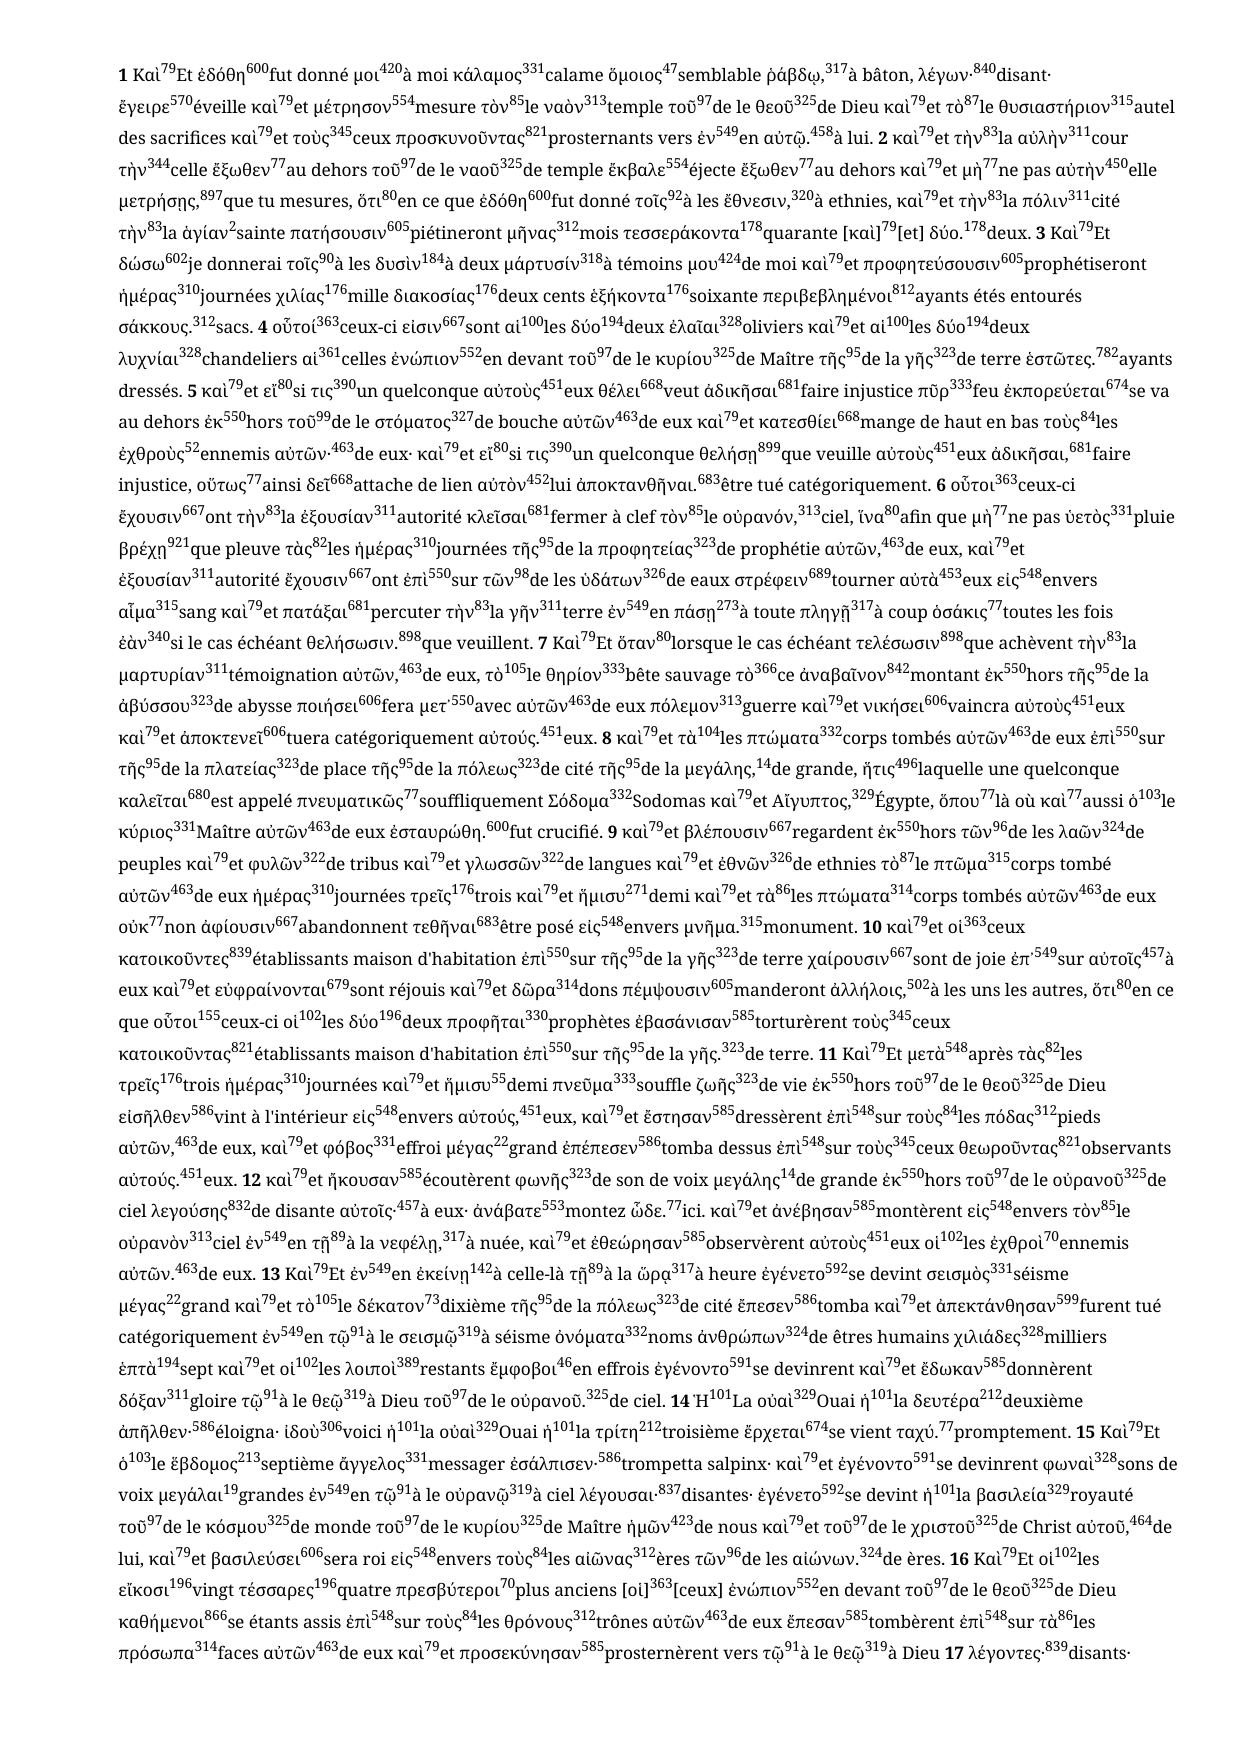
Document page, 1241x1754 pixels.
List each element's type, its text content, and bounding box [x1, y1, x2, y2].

text 1 Καὶ79Et ἐδόθη600fut donné μοι420à moi κάλαμος331calame ὅμοιος47semblable ῥάβδῳ,317à bâton, λέγων·840disant· ἔγειρε570éveille καὶ79et μέτρησον554mesure τὸν85le ναὸν313temple τοῦ97de le θεοῦ325de Dieu καὶ79et τὸ87le θυσιαστήριον315autel des sacrifices καὶ79et τοὺς345ceux προσκυνοῦντας821prosternants vers ἐν549en αὐτῷ.458à lui. 2 καὶ79et τὴν83la αὐλὴν311cour τὴν344celle ἔξωθεν77au dehors τοῦ97de le ναοῦ325de temple ἔκβαλε554éjecte ἔξωθεν77au dehors καὶ79et μὴ77ne pas αὐτὴν450elle μετρήσῃς,897que tu mesures, ὅτι80en ce que ἐδόθη600fut donné τοῖς92à les ἔθνεσιν,320à ethnies, καὶ79et τὴν83la πόλιν311cité τὴν83la ἁγίαν2sainte πατήσουσιν605piétineront μῆνας312mois τεσσεράκοντα178quarante [καὶ]79[et] δύο.178deux. 3 Καὶ79Et δώσω602je donnerai τοῖς90à les δυσὶν184à deux μάρτυσίν318à témoins μου424de moi καὶ79et προφητεύσουσιν605prophétiseront ἡμέρας310journées χιλίας176mille διακοσίας176deux cents ἑξήκοντα176soixante περιβεβλημένοι812ayants étés entourés σάκκους.312sacs. 4 οὗτοί363ceux-ci εἰσιν667sont αἱ100les δύο194deux ἐλαῖαι328oliviers καὶ79et αἱ100les δύο194deux λυχνίαι328chandeliers αἱ361celles ἐνώπιον552en devant τοῦ97de le κυρίου325de Maître τῆς95de la γῆς323de terre ἑστῶτες.782ayants dressés. 5 καὶ79et εἴ80si τις390un quelconque αὐτοὺς451eux θέλει668veut ἀδικῆσαι681faire injustice πῦρ333feu ἐκπορεύεται674se va au dehors ἐκ550hors τοῦ99de le στόματος327de bouche αὐτῶν463de eux καὶ79et κατεσθίει668mange de haut en bas τοὺς84les ἐχθροὺς52ennemis αὐτῶν·463de eux· καὶ79et εἴ80si τις390un quelconque θελήσῃ899que veuille αὐτοὺς451eux ἀδικῆσαι,681faire injustice, οὕτως77ainsi δεῖ668attache de lien αὐτὸν452lui ἀποκτανθῆναι.683être tué catégoriquement. 6 οὗτοι363ceux-ci ἔχουσιν667ont τὴν83la ἐξουσίαν311autorité κλεῖσαι681fermer à clef τὸν85le οὐρανόν,313ciel, ἵνα80afin que μὴ77ne pas ὑετὸς331pluie βρέχῃ921que pleuve τὰς82les ἡμέρας310journées τῆς95de la προφητείας323de prophétie αὐτῶν,463de eux, καὶ79et ἐξουσίαν311autorité ἔχουσιν667ont ἐπὶ550sur τῶν98de les ὑδάτων326de eaux στρέφειν689tourner αὐτὰ453eux εἰς548envers αἷμα315sang καὶ79et πατάξαι681percuter τὴν83la γῆν311terre ἐν549en πάσῃ273à toute πληγῇ317à coup ὁσάκις77toutes les fois ἐὰν340si le cas échéant θελήσωσιν.898que veuillent. 7 Καὶ79Et ὅταν80lorsque le cas échéant τελέσωσιν898que achèvent τὴν83la μαρτυρίαν311témoignation αὐτῶν,463de eux, τὸ105le θηρίον333bête sauvage τὸ366ce ἀναβαῖνον842montant ἐκ550hors τῆς95de la ἀβύσσου323de abysse ποιήσει606fera μετ᾽550avec αὐτῶν463de eux πόλεμον313guerre καὶ79et νικήσει606vaincra αὐτοὺς451eux καὶ79et ἀποκτενεῖ606tuera catégoriquement αὐτούς.451eux. 8 καὶ79et τὰ104les πτώματα332corps tombés αὐτῶν463de eux ἐπὶ550sur τῆς95de la πλατείας323de place τῆς95de la πόλεως323de cité τῆς95de la μεγάλης,14de grande, ἥτις496laquelle une quelconque καλεῖται680est appelé πνευματικῶς77souffliquement Σόδομα332Sodomas καὶ79et Αἴγυπτος,329Égypte, ὅπου77là où καὶ77aussi ὁ103le κύριος331Maître αὐτῶν463de eux ἐσταυρώθη.600fut crucifié. 9 καὶ79et βλέπουσιν667regardent ἐκ550hors τῶν96de les λαῶν324de peuples καὶ79et φυλῶν322de tribus καὶ79et γλωσσῶν322de langues καὶ79et ἐθνῶν326de ethnies τὸ87le πτῶμα315corps tombé αὐτῶν463de eux ἡμέρας310journées τρεῖς176trois καὶ79et ἥμισυ271demi καὶ79et τὰ86les πτώματα314corps tombés αὐτῶν463de eux οὐκ77non ἀφίουσιν667abandonnent τεθῆναι683être posé εἰς548envers μνῆμα.315monument. 10 καὶ79et οἱ363ceux κατοικοῦντες839établissants maison d'habitation ἐπὶ550sur τῆς95de la γῆς323de terre χαίρουσιν667sont de joie ἐπ᾽549sur αὐτοῖς457à eux καὶ79et εὐφραίνονται679sont réjouis καὶ79et δῶρα314dons πέμψουσιν605manderont ἀλλήλοις,502à les uns les autres, ὅτι80en ce que οὗτοι155ceux-ci οἱ102les δύο196deux προφῆται330prophètes ἐβασάνισαν585torturèrent τοὺς345ceux κατοικοῦντας821établissants maison d'habitation ἐπὶ550sur τῆς95de la γῆς.323de terre. 11 Καὶ79Et μετὰ548après τὰς82les τρεῖς176trois ἡμέρας310journées καὶ79et ἥμισυ55demi πνεῦμα333souffle ζωῆς323de vie ἐκ550hors τοῦ97de le θεοῦ325de Dieu εἰσῆλθεν586vint à l'intérieur εἰς548envers αὐτούς,451eux, καὶ79et ἔστησαν585dressèrent ἐπὶ548sur τοὺς84les πόδας312pieds αὐτῶν,463de eux, καὶ79et φόβος331effroi μέγας22grand ἐπέπεσεν586tomba dessus ἐπὶ548sur τοὺς345ceux θεωροῦντας821observants αὐτούς.451eux. 12 καὶ79et ἤκουσαν585écoutèrent φωνῆς323de son de voix μεγάλης14de grande ἐκ550hors τοῦ97de le οὐρανοῦ325de ciel λεγούσης832de disante αὐτοῖς·457à eux· ἀνάβατε553montez ὧδε.77ici. καὶ79et ἀνέβησαν585montèrent εἰς548envers τὸν85le οὐρανὸν313ciel ἐν549en τῇ89à la νεφέλῃ,317à nuée, καὶ79et ἐθεώρησαν585observèrent αὐτοὺς451eux οἱ102les ἐχθροὶ70ennemis αὐτῶν.463de eux. 13 Καὶ79Et ἐν549en ἐκείνῃ142à celle-là τῇ89à la ὥρᾳ317à heure ἐγένετο592se devint σεισμὸς331séisme μέγας22grand καὶ79et τὸ105le δέκατον73dixième τῆς95de la πόλεως323de cité ἔπεσεν586tomba καὶ79et ἀπεκτάνθησαν599furent tué catégoriquement ἐν549en τῷ91à le σεισμῷ319à séisme ὀνόματα332noms ἀνθρώπων324de êtres humains χιλιάδες328milliers ἑπτὰ194sept καὶ79et οἱ102les λοιποὶ389restants ἔμφοβοι46en effrois ἐγένοντο591se devinrent καὶ79et ἔδωκαν585donnèrent δόξαν311gloire τῷ91à le θεῷ319à Dieu τοῦ97de le οὐρανοῦ.325de ciel. 14 Ἡ101La οὐαὶ329Ouai ἡ101la δευτέρα212deuxième ἀπῆλθεν·586éloigna· ἰδοὺ306voici ἡ101la οὐαὶ329Ouai ἡ101la τρίτη212troisième ἔρχεται674se vient ταχύ.77promptement. 15 Καὶ79Et ὁ103le ἕβδομος213septième ἄγγελος331messager ἐσάλπισεν·586trompetta salpinx· καὶ79et ἐγένοντο591se devinrent φωναὶ328sons de voix μεγάλαι19grandes ἐν549en τῷ91à le οὐρανῷ319à ciel λέγουσαι·837disantes· ἐγένετο592se devint ἡ101la βασιλεία329royauté τοῦ97de le κόσμου325de monde τοῦ97de le κυρίου325de Maître ἡμῶν423de nous καὶ79et τοῦ97de le χριστοῦ325de Christ αὐτοῦ,464de lui, καὶ79et βασιλεύσει606sera roi εἰς548envers τοὺς84les αἰῶνας312ères τῶν96de les αἰώνων.324de ères. 16 Καὶ79Et οἱ102les εἴκοσι196vingt τέσσαρες196quatre πρεσβύτεροι70plus anciens [οἱ]363[ceux] ἐνώπιον552en devant τοῦ97de le θεοῦ325de Dieu καθήμενοι866se étants assis ἐπὶ548sur τοὺς84les θρόνους312trônes αὐτῶν463de eux ἔπεσαν585tombèrent ἐπὶ548sur τὰ86les πρόσωπα314faces αὐτῶν463de eux καὶ79et προσεκύνησαν585prosternèrent vers τῷ91à le θεῷ319à Dieu 17 λέγοντες·839disants· εὐχαριστοῦμέν663nous rendons grâce σοι,439à toi, κύριε337Maître ὁ103le θεὸς331Dieu ὁ103le παντοκράτωρ,331Pantocrator, ὁ364celui ὢν840étant καὶ79et ὁ498celui ἦν,625était, καὶ79et ὅτι80en ce que εἴληφας640tu as pris τὴν83la δύναμίν311puissance σου442de toi τὴν83la μεγάλην2grande καὶ79et ἐβασίλευσας.584tu fus roi. 18 καὶ79et τὰ104les ἔθνη332ethnies ὠργίσθησαν,599furent mis en colère, καὶ79et ἦλθεν586vint ἡ101la ὀργή329colère σου442de toi καὶ79et ὁ103le καιρὸς331moment τῶν96de les νεκρῶν64de morts κριθῆναι683être jugé καὶ79et δοῦναι681donner τὸν85le μισθὸν313salaire τοῖς90à les δούλοις318à mâles esclaves σου442de toi τοῖς90à les προφήταις318à prophètes καὶ79et τοῖς90à les ἁγίοις58à saints καὶ79et τοῖς351à ceux φοβουμένοις854à se effrayants τὸ87le ὄνομά315nom σου,442de toi, τοὺς84les μικροὺς52petits καὶ79et τοὺς84les μεγάλους,52grands, καὶ79et διαφθεῖραι681corrompre à travers τοὺς345ceux διαφθείροντας821corrompants à travers τὴν83la γῆν.311terre. 19 Καὶ79Et ἠνοίγη600fut ouvert ὁ103le ναὸς331temple τοῦ97de le θεοῦ325de Dieu ὁ364celui ἐν549en τῷ91à le οὐρανῷ319à ciel καὶ79et ὤφθη600fut vu ἡ101la κιβωτὸς329arche τῆς95de la διαθήκης323de disposition τοῦ97de le κυρίου325de Maître ἐν549en τῷ91à le ναῷ319à temple αὐτοῦ,464de lui, καὶ79et ἐγένοντο591se devinrent ἀστραπαὶ328éclairs καὶ79et φωναὶ328sons de voix καὶ79et βρονταὶ328tonnerres καὶ79et σεισμὸς331séisme καὶ79et χάλαζα329grêle μεγάλη.20grande. [118, 59, 1181, 1665]
